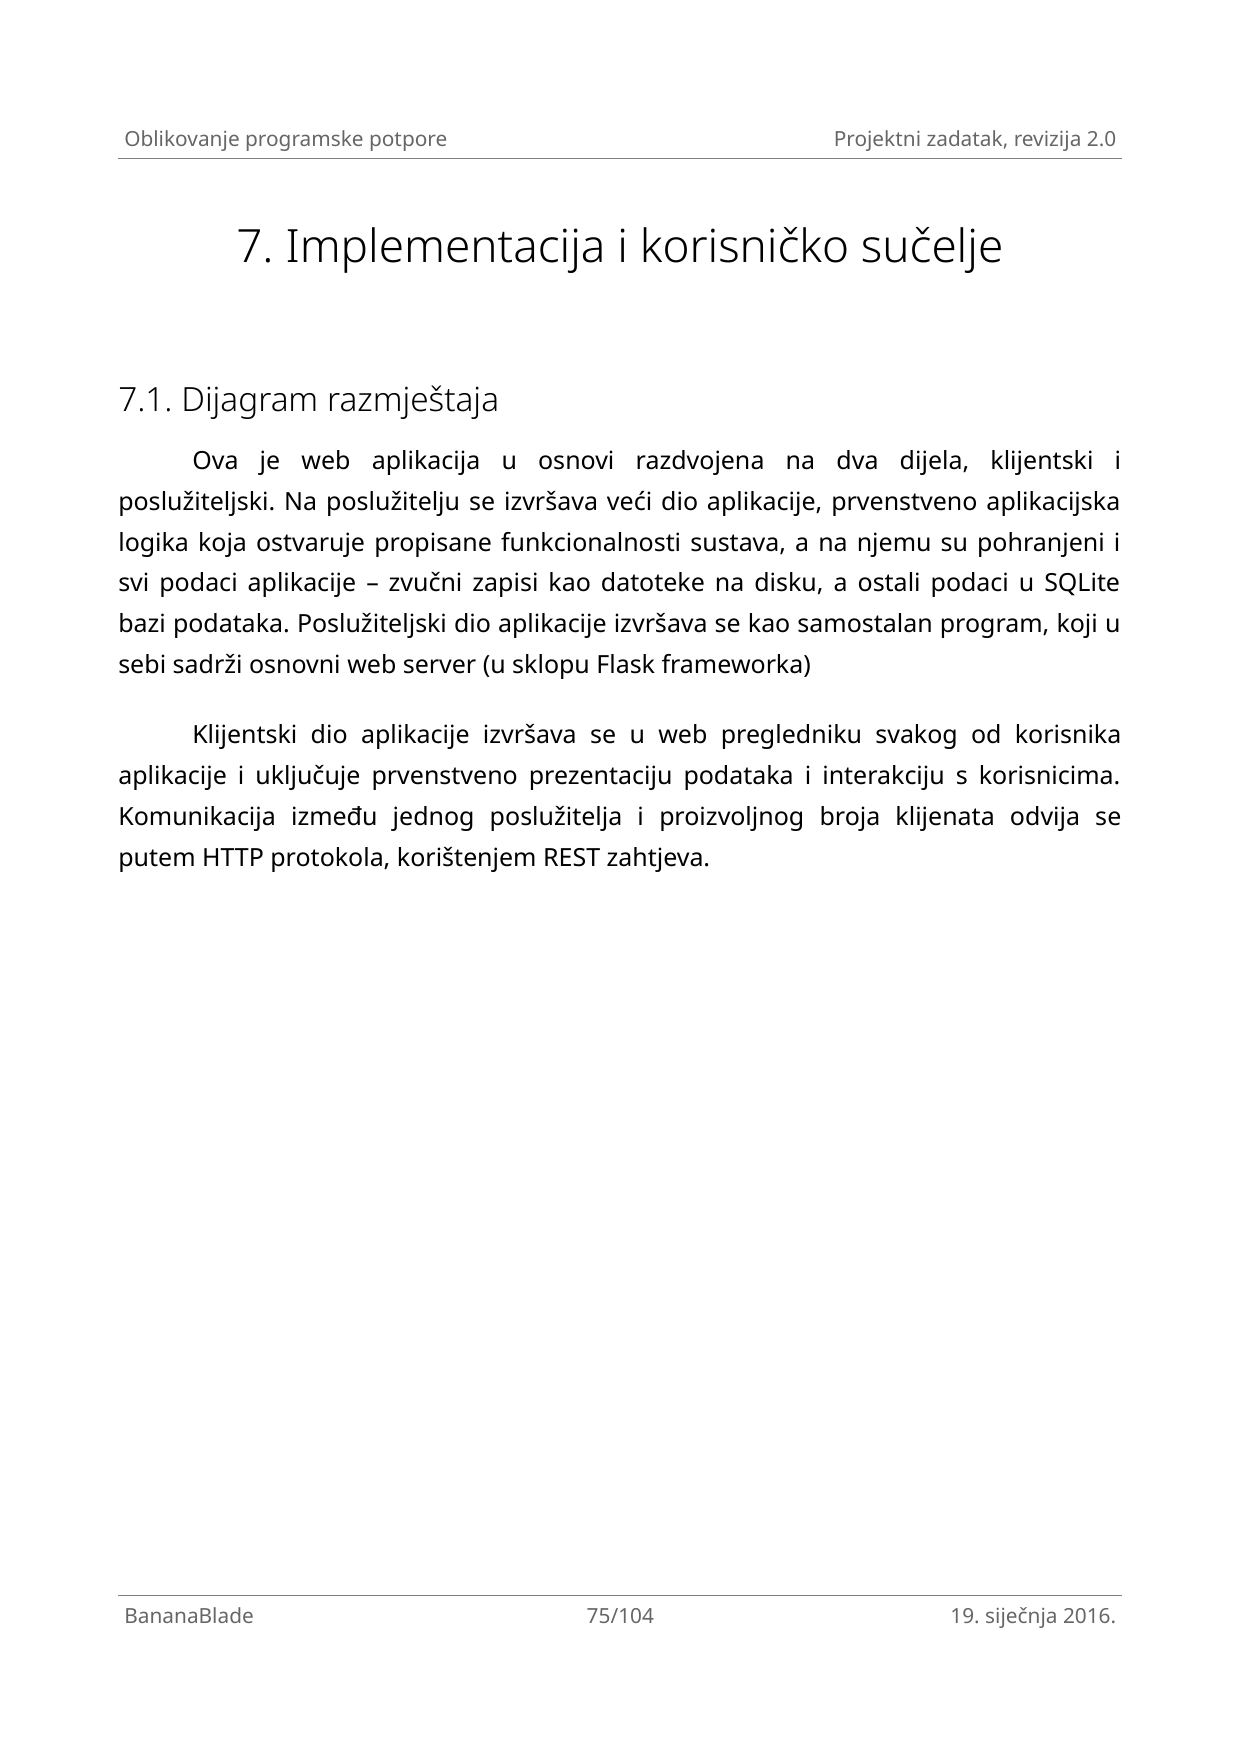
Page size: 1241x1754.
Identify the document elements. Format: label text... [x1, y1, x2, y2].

text Klijentski dio aplikacije izvršava se u web pregledniku svakog od korisnika aplikacije i uključuje prvenstveno prezentaciju podataka i interakciju s korisnicima. Komunikacija između jednog poslužitelja i proizvoljnog broja klijenata odvija se putem HTTP protokola, korištenjem REST zahtjeva. [118, 717, 1122, 874]
subtitle 7. Implementacija i korisničko sučelje [118, 213, 1122, 275]
text Ova je web aplikacija u osnovi razdvojena na dva dijela, klijentski i poslužiteljski. Na poslužitelju se izvršava veći dio aplikacije, prvenstveno aplikacijska logika koja ostvaruje propisane funkcionalnosti sustava, a na njemu su pohranjeni i svi podaci aplikacije – zvučni zapisi kao datoteke na disku, a ostali podaci u SQLite bazi podataka. Poslužiteljski dio aplikacije izvršava se kao samostalan program, koji u sebi sadrži osnovni web server (u sklopu Flask frameworka) [118, 443, 1122, 681]
subtitle 7.1. Dijagram razmještaja [118, 321, 1122, 421]
